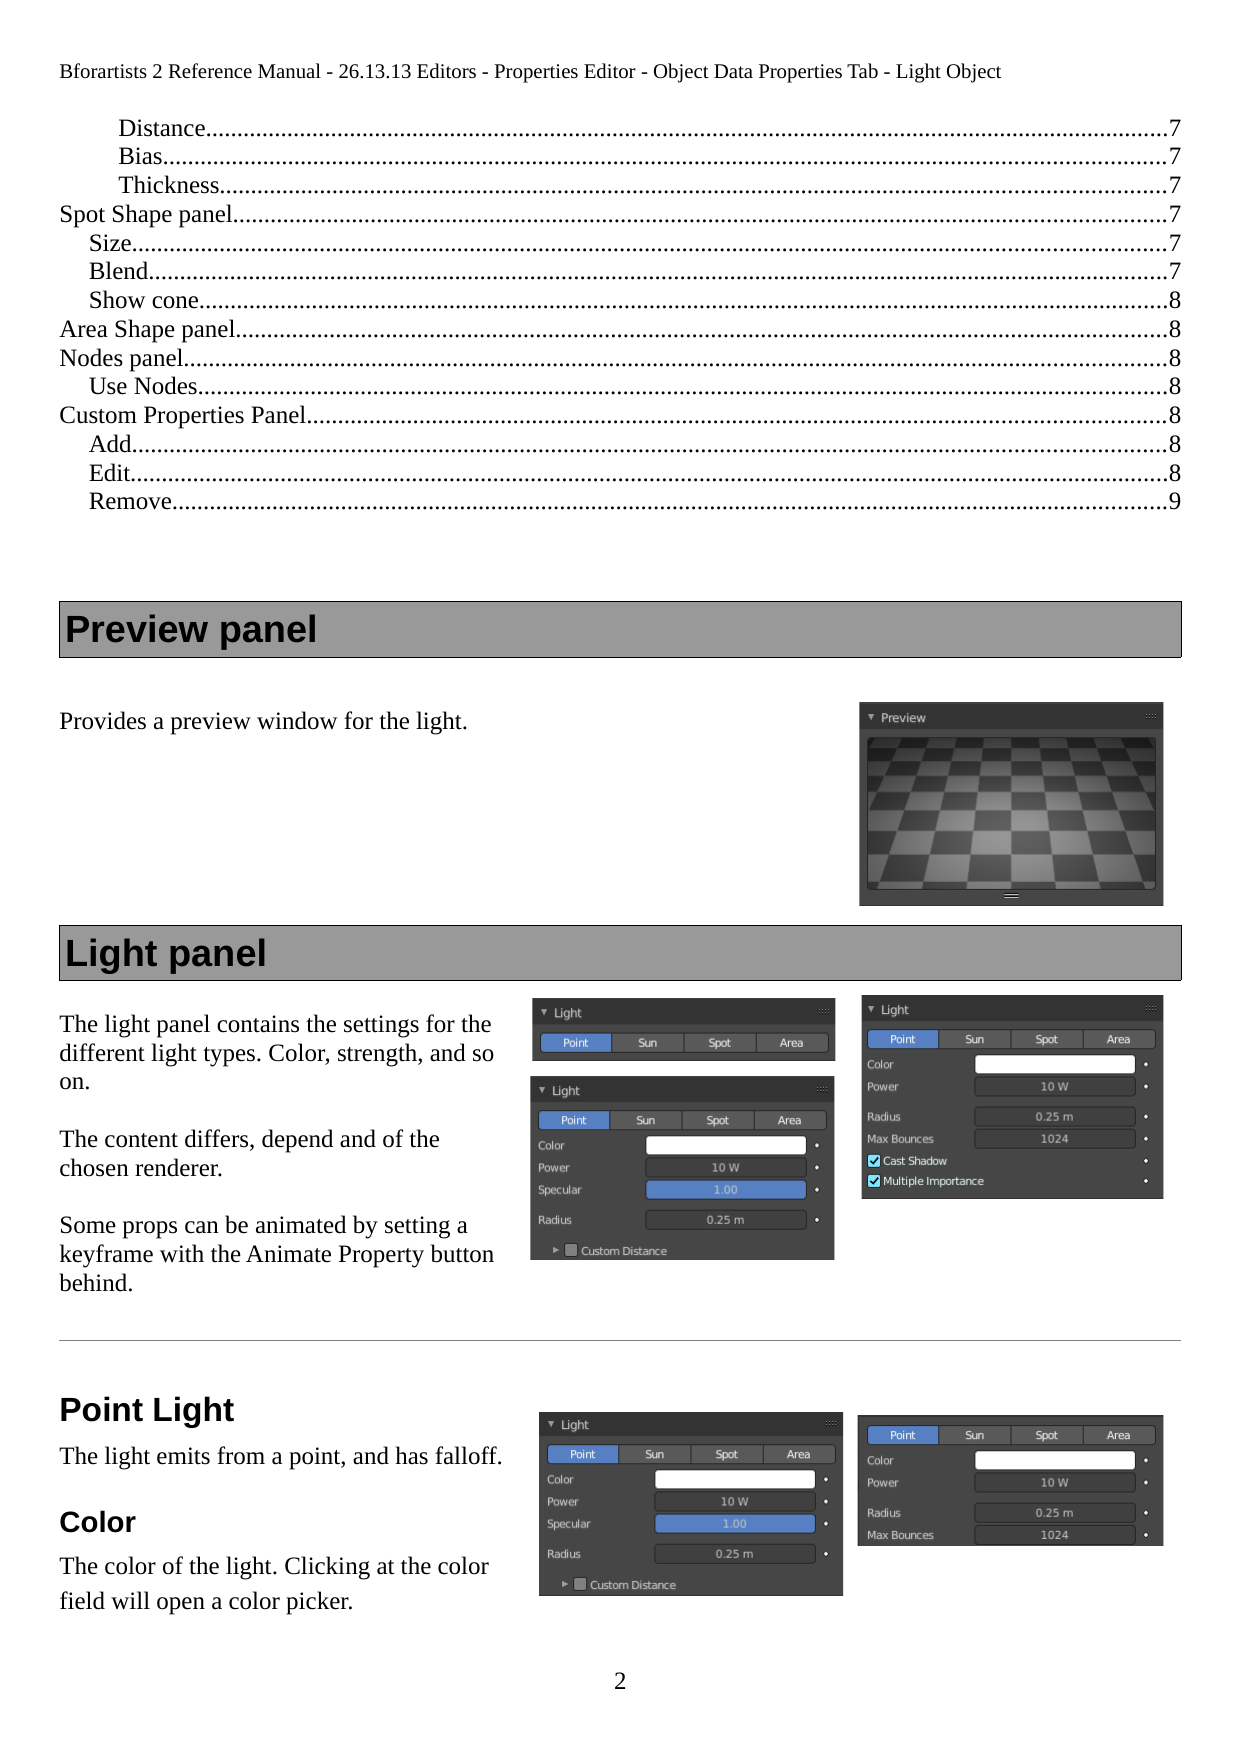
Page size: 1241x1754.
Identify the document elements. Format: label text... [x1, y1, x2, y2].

text Show cone 8 [88, 285, 1181, 314]
table_header Light panel [60, 926, 1181, 980]
text Edit 8 [88, 458, 1181, 486]
text Thickness 7 [118, 170, 1181, 199]
picture [532, 998, 836, 1061]
text Add 8 [88, 429, 1181, 458]
text Remove 9 [88, 486, 1181, 515]
table_header Preview panel [60, 602, 1181, 657]
picture [857, 1415, 1164, 1546]
text The light emits from a point, and has falloff. [59, 1441, 539, 1470]
text Blend 7 [88, 256, 1181, 285]
text Size 7 [88, 228, 1181, 256]
subtitle Color [59, 1505, 539, 1539]
text Custom Properties Panel 8 [59, 400, 1181, 429]
text The content differs, depend and of the chosen renderer. [59, 1124, 530, 1181]
subtitle [844, 1505, 857, 1539]
picture [539, 1412, 844, 1596]
text Nodes panel 8 [59, 343, 1181, 371]
text Bias 7 [118, 141, 1181, 170]
text The color of the light. Clicking at the color field will open a color picker. [59, 1551, 1181, 1614]
text The light panel contains the settings for the different light types. Color, strength, and so on. [59, 1009, 861, 1095]
subtitle [1164, 1505, 1181, 1539]
text Distance 7 [118, 113, 1181, 141]
text Area Shape panel 8 [59, 314, 1181, 343]
subtitle Point Light [59, 1390, 1181, 1429]
text Use Nodes 8 [88, 371, 1181, 400]
text Spot Shape panel 7 [59, 199, 1181, 228]
picture [861, 995, 1164, 1199]
picture [530, 1076, 835, 1260]
picture [859, 702, 1164, 906]
text [835, 1124, 861, 1181]
text Provides a preview window for the light. [59, 706, 859, 734]
text Some props can be animated by setting a keyframe with the Animate Property button behind. [59, 1210, 1181, 1296]
